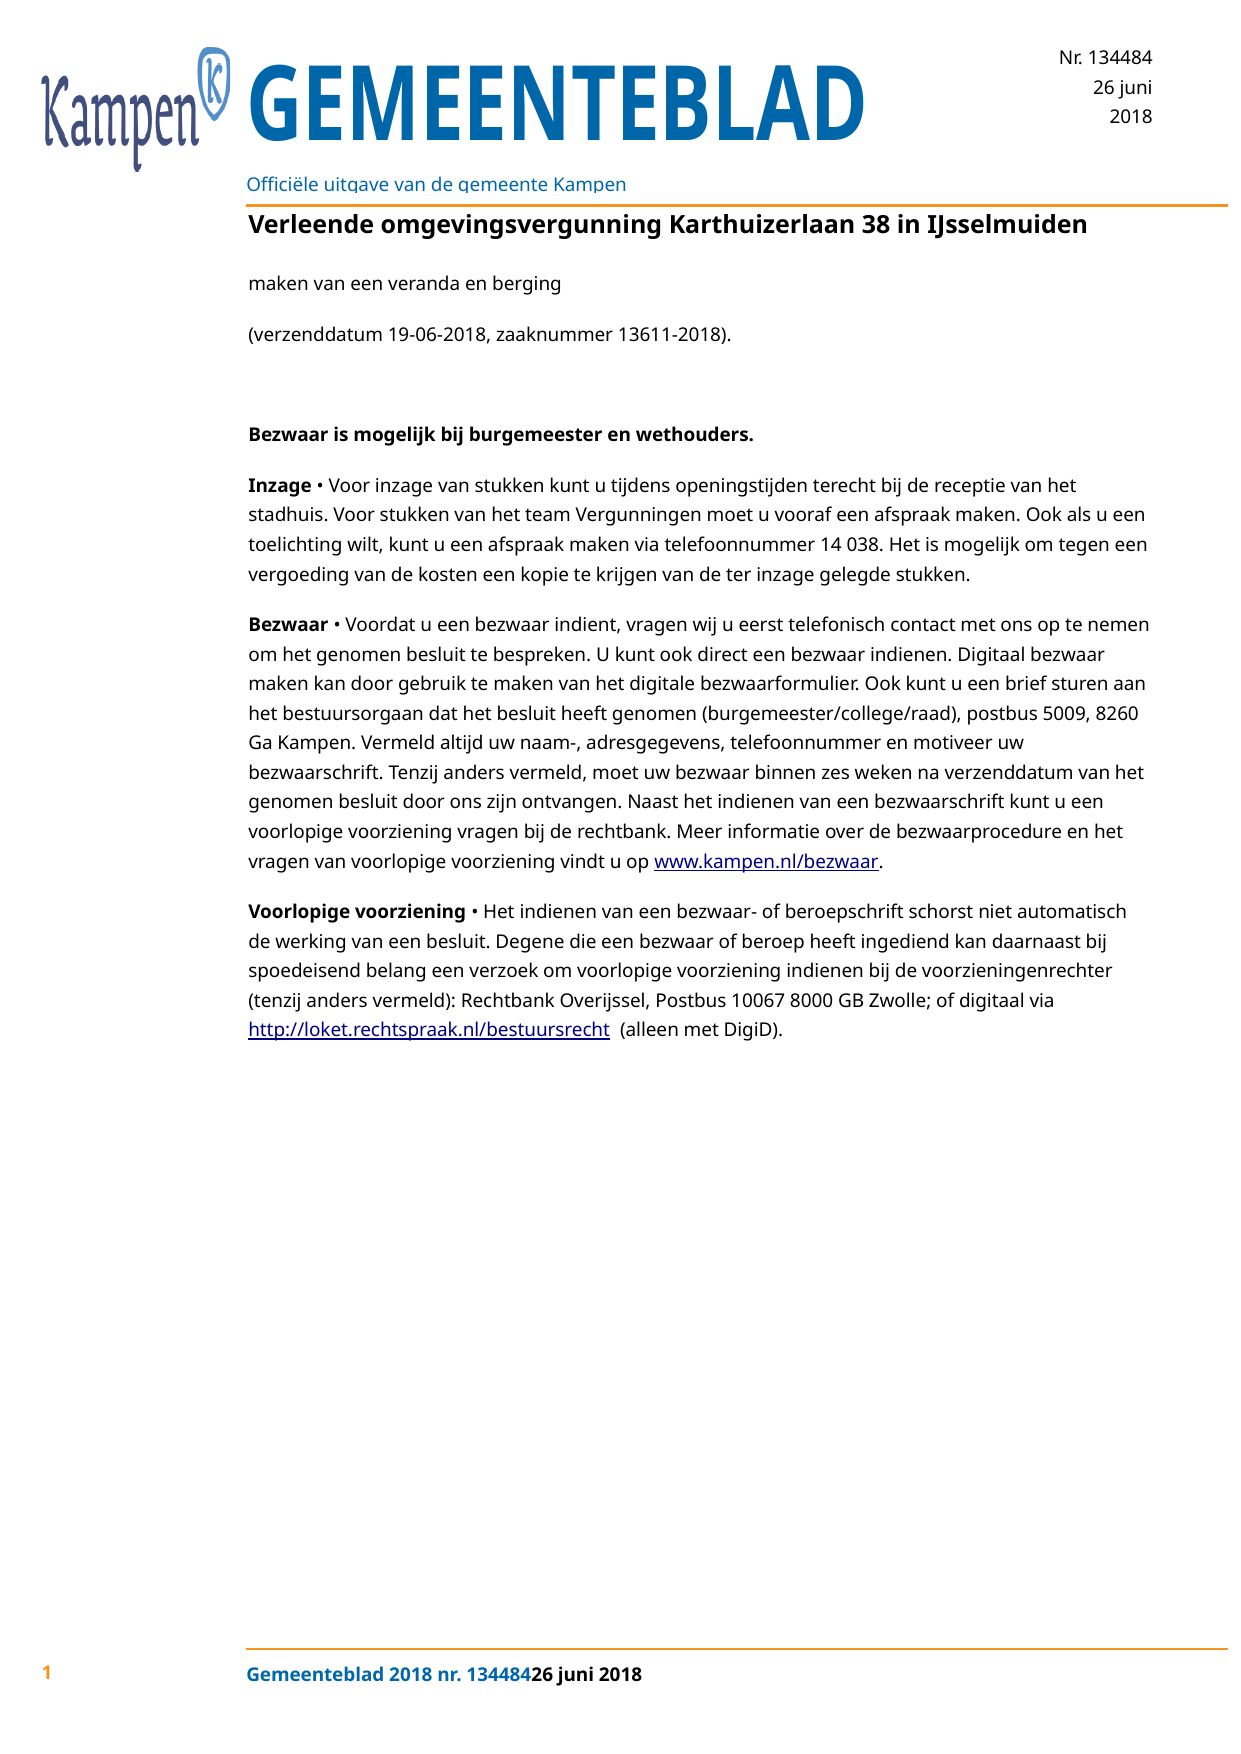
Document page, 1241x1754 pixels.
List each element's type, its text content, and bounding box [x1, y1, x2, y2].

picture [41, 47, 231, 172]
text Verleende omgevingsvergunning Karthuizerlaan 38 in IJsselmuiden [248, 207, 1152, 241]
text Voorlopige voorziening • Het indienen van een bezwaar- of beroepschrift schorst niet automatisch de werking van een besluit. Degene die een bezwaar of beroep heeft ingediend kan daarnaast bij spoedeisend belang een verzoek om voorlopige voorziening indienen bij de voorzieningenrechter (tenzij anders vermeld): Rechtbank Overijssel, Postbus 10067 8000 GB Zwolle; of digitaal via http://loket.rechtspraak.nl/bestuursrecht (alleen met DigiD). [248, 898, 1152, 1042]
text maken van een veranda en berging [248, 270, 1152, 296]
text Inzage • Voor inzage van stukken kunt u tijdens openingstijden terecht bij de receptie van het stadhuis. Voor stukken van het team Vergunningen moet u vooraf een afspraak maken. Ook als u een toelichting wilt, kunt u een afspraak maken via telefoonnummer 14 038. Het is mogelijk om tegen een vergoeding van de kosten een kopie te krijgen van de ter inzage gelegde stukken. [248, 472, 1152, 586]
text (verzenddatum 19-06-2018, zaaknummer 13611-2018). [248, 321, 1152, 346]
text Bezwaar • Voordat u een bezwaar indient, vragen wij u eerst telefonisch contact met ons op te nemen om het genomen besluit te bespreken. U kunt ook direct een bezwaar indienen. Digitaal bezwaar maken kan door gebruik te maken van het digitale bezwaarformulier. Ook kunt u een brief sturen aan het bestuursorgaan dat het besluit heeft genomen (burgemeester/college/raad), postbus 5009, 8260 Ga Kampen. Vermeld altijd uw naam-, adresgegevens, telefoonnummer en motiveer uw bezwaarschrift. Tenzij anders vermeld, moet uw bezwaar binnen zes weken na verzenddatum van het genomen besluit door ons zijn ontvangen. Naast het indienen van een bezwaarschrift kunt u een voorlopige voorziening vragen bij de rechtbank. Meer informatie over de bezwaarprocedure en het vragen van voorlopige voorziening vindt u op www.kampen.nl/bezwaar. [248, 611, 1152, 873]
text Bezwaar is mogelijk bij burgemeester en wethouders. [248, 422, 1152, 447]
